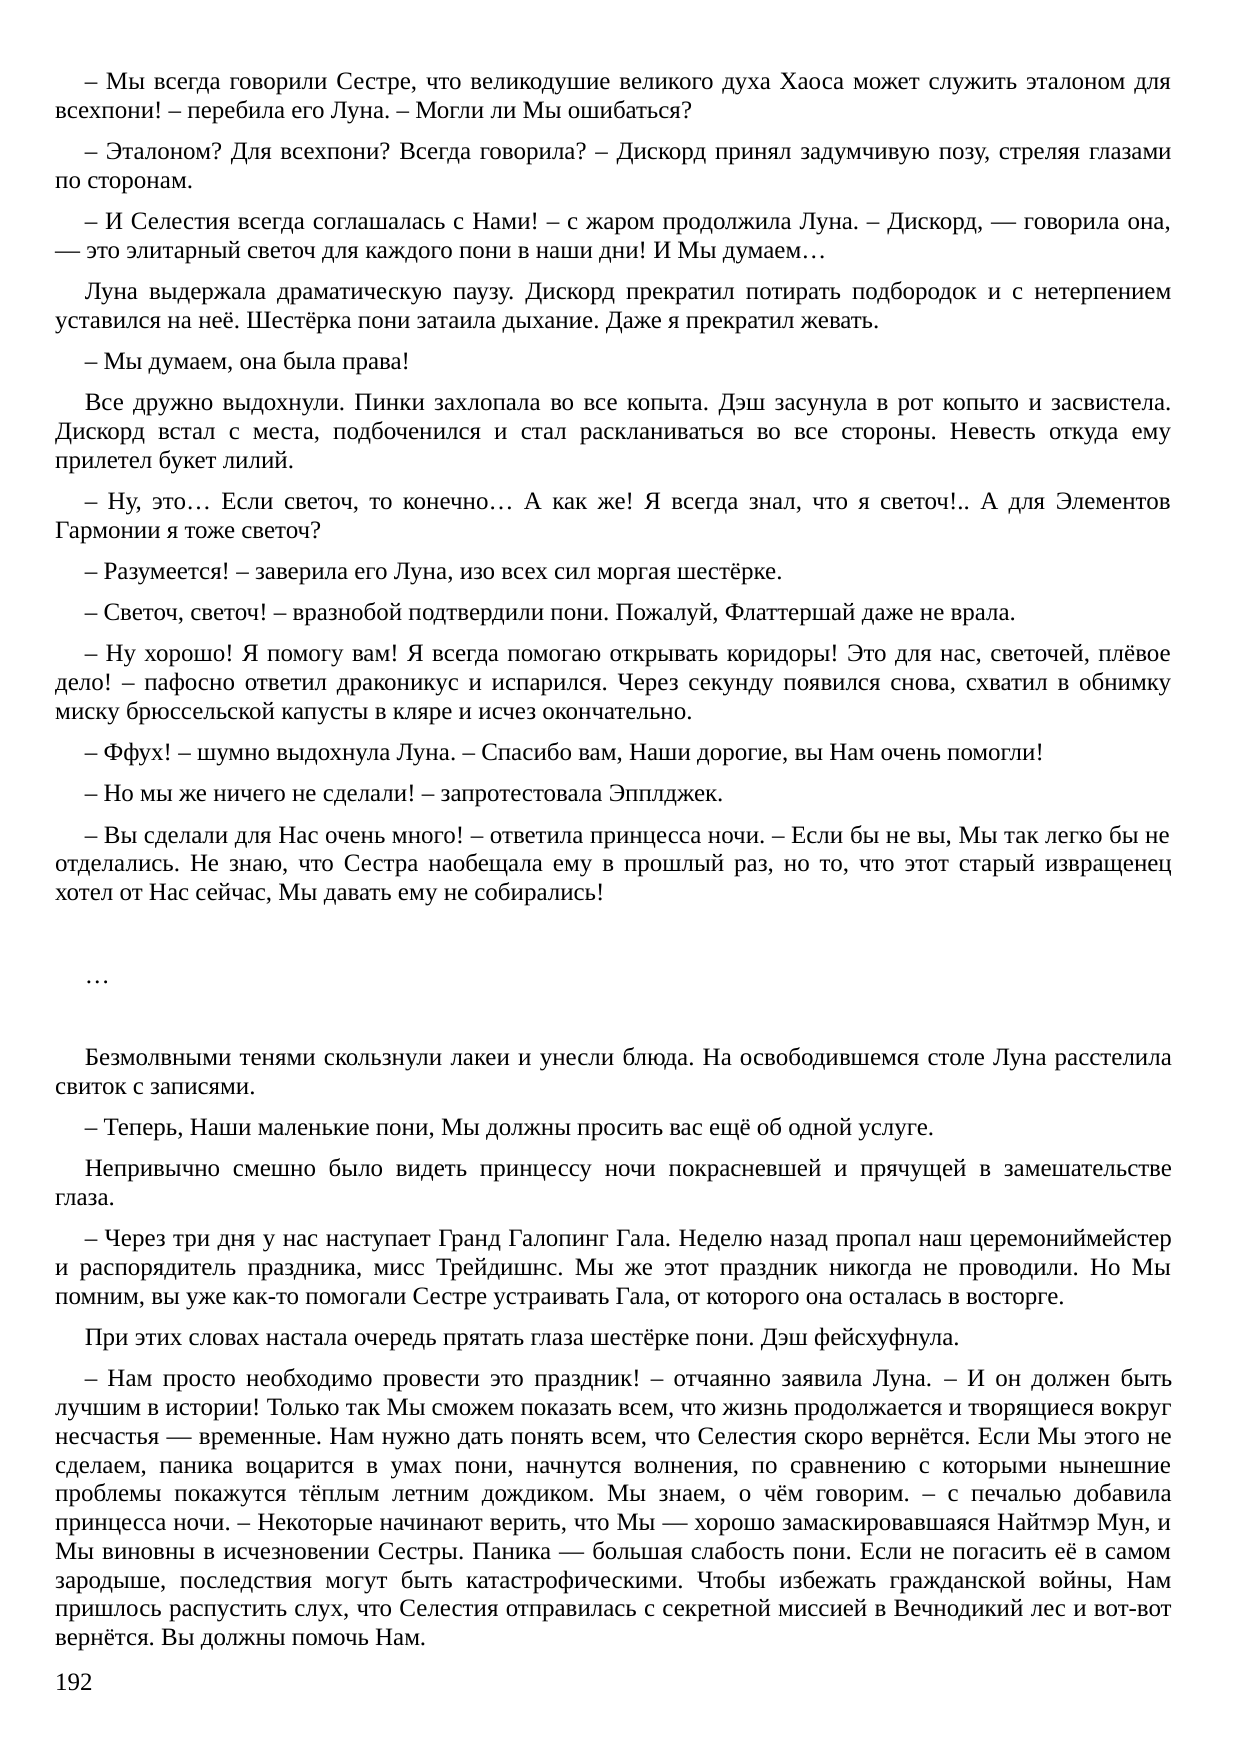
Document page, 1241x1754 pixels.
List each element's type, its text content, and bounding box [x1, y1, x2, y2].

text – Через три дня у нас наступает Гранд Галопинг Гала. Неделю назад пропал наш церемониймейстер и распорядитель праздника, мисс Трейдишнс. Мы же этот праздник никогда не проводили. Но Мы помним, вы уже как-то помогали Сестре устраивать Гала, от которого она осталась в восторге. [55, 1223, 1173, 1310]
text – Нам просто необходимо провести это праздник! – отчаянно заявила Луна. – И он должен быть лучшим в истории! Только так Мы сможем показать всем, что жизнь продолжается и творящиеся вокруг несчастья — временные. Нам нужно дать понять всем, что Селестия скоро вернётся. Если Мы этого не сделаем, паника воцарится в умах пони, начнутся волнения, по сравнению с которыми нынешние проблемы покажутся тёплым летним дождиком. Мы знаем, о чём говорим. – с печалью добавила принцесса ночи. – Некоторые начинают верить, что Мы — хорошо замаскировавшаяся Найтмэр Мун, и Мы виновны в исчезновении Сестры. Паника — большая слабость пони. Если не погасить её в самом зародыше, последствия могут быть катастрофическими. Чтобы избежать гражданской войны, Нам пришлось распустить слух, что Селестия отправилась с секретной миссией в Вечнодикий лес и вот-вот вернётся. Вы должны помочь Нам. [55, 1363, 1173, 1651]
text При этих словах настала очередь прятать глаза шестёрке пони. Дэш фейсхуфнула. [55, 1322, 1173, 1351]
text – Мы думаем, она была права! [55, 346, 1173, 375]
text – Эталоном? Для всехпони? Всегда говорила? – Дискорд принял задумчивую позу, стреляя глазами по сторонам. [55, 136, 1173, 193]
text – Ффух! – шумно выдохнула Луна. – Спасибо вам, Наши дорогие, вы Нам очень помогли! [55, 737, 1173, 766]
text – Ну хорошо! Я помогу вам! Я всегда помогаю открывать коридоры! Это для нас, светочей, плёвое дело! – пафосно ответил драконикус и испарился. Через секунду появился снова, схватил в обнимку миску брюссельской капусты в кляре и исчез окончательно. [55, 638, 1173, 725]
text Все дружно выдохнули. Пинки захлопала во все копыта. Дэш засунула в рот копыто и засвистела. Дискорд встал с места, подбоченился и стал раскланиваться во все стороны. Невесть откуда ему прилетел букет лилий. [55, 387, 1173, 473]
text – Разумеется! – заверила его Луна, изо всех сил моргая шестёрке. [55, 556, 1173, 585]
text – Теперь, Наши маленькие пони, Мы должны просить вас ещё об одной услуге. [55, 1112, 1173, 1141]
text Безмолвными тенями скользнули лакеи и унесли блюда. На освободившемся столе Луна расстелила свиток с записями. [55, 1042, 1173, 1100]
text – И Селестия всегда соглашалась с Нами! – с жаром продолжила Луна. – Дискорд, — говорила она, — это элитарный светоч для каждого пони в наши дни! И Мы думаем… [55, 206, 1173, 263]
text – Светоч, светоч! – вразнобой подтвердили пони. Пожалуй, Флаттершай даже не врала. [55, 597, 1173, 626]
text – Вы сделали для Нас очень много! – ответила принцесса ночи. – Если бы не вы, Мы так легко бы не отделались. Не знаю, что Сестра наобещала ему в прошлый раз, но то, что этот старый извращенец хотел от Нас сейчас, Мы давать ему не собирались! [55, 820, 1173, 906]
text – Но мы же ничего не сделали! – запротестовала Эпплджек. [55, 778, 1173, 807]
text Непривычно смешно было видеть принцессу ночи покрасневшей и прячущей в замешательстве глаза. [55, 1153, 1173, 1211]
text – Мы всегда говорили Сестре, что великодушие великого духа Хаоса может служить эталоном для всехпони! – перебила его Луна. – Могли ли Мы ошибаться? [55, 66, 1173, 123]
text Луна выдержала драматическую паузу. Дискорд прекратил потирать подбородок и с нетерпением уставился на неё. Шестёрка пони затаила дыхание. Даже я прекратил жевать. [55, 276, 1173, 333]
text … [55, 960, 1173, 988]
text – Ну, это… Если светоч, то конечно… А как же! Я всегда знал, что я светоч!.. А для Элементов Гармонии я тоже светоч? [55, 486, 1173, 543]
